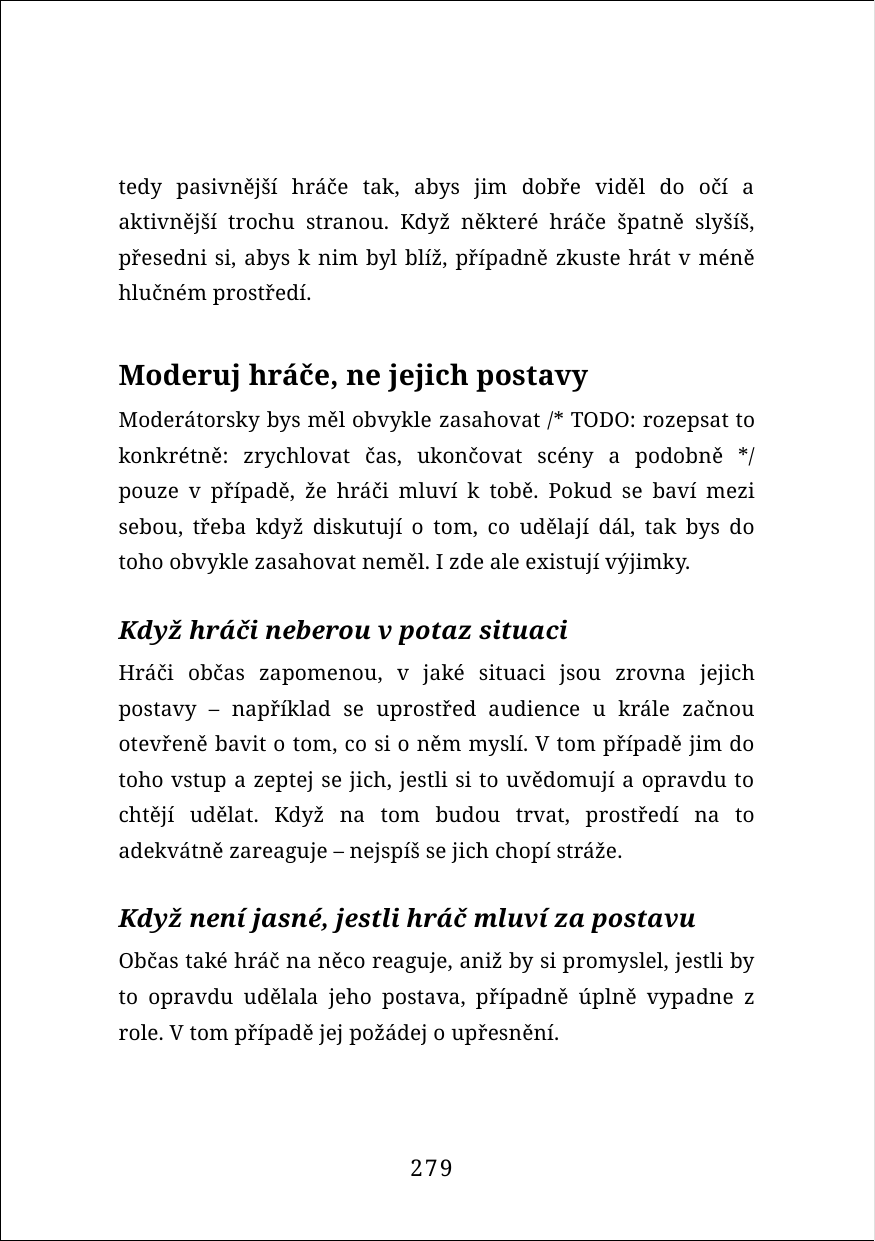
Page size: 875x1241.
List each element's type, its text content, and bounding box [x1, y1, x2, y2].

text Hráči občas zapomenou, v jaké situaci jsou zrovna jejich postavy – například se uprostřed audience u krále začnou otevřeně bavit o tom, co si o něm myslí. V tom případě jim do toho vstup a zeptej se jich, jestli si to uvědomují a opravdu to chtějí udělat. Když na tom budou trvat, prostředí na to adekvátně zareaguje – nejspíš se jich chopí stráže. [118, 658, 756, 864]
subtitle Když není jasné, jestli hráč mluví za postavu [118, 901, 756, 935]
subtitle Moderuj hráče, ne jejich postavy [118, 355, 756, 393]
text Občas také hráč na něco reaguje, aniž by si promyslel, jestli by to opravdu udělala jeho postava, případně úplně vypadne z role. V tom případě jej požádej o upřesnění. [118, 947, 756, 1046]
text Moderátorsky bys měl obvykle zasahovat /* TODO: rozepsat to konkrétně: zrychlovat čas, ukončovat scény a podobně */ pouze v případě, že hráči mluví k tobě. Pokud se baví mezi sebou, třeba když diskutují o tom, co udělají dál, tak bys do toho obvykle zasahovat neměl. I zde ale existují výjimky. [118, 405, 756, 576]
subtitle Když hráči neberou v potaz situaci [118, 612, 756, 646]
text tedy pasivnější hráče tak, abys jim dobře viděl do očí a aktivnější trochu stranou. Když některé hráče špatně slyšíš, přesedni si, abys k nim byl blíž, případně zkuste hrát v méně hlučném prostředí. [118, 172, 756, 307]
